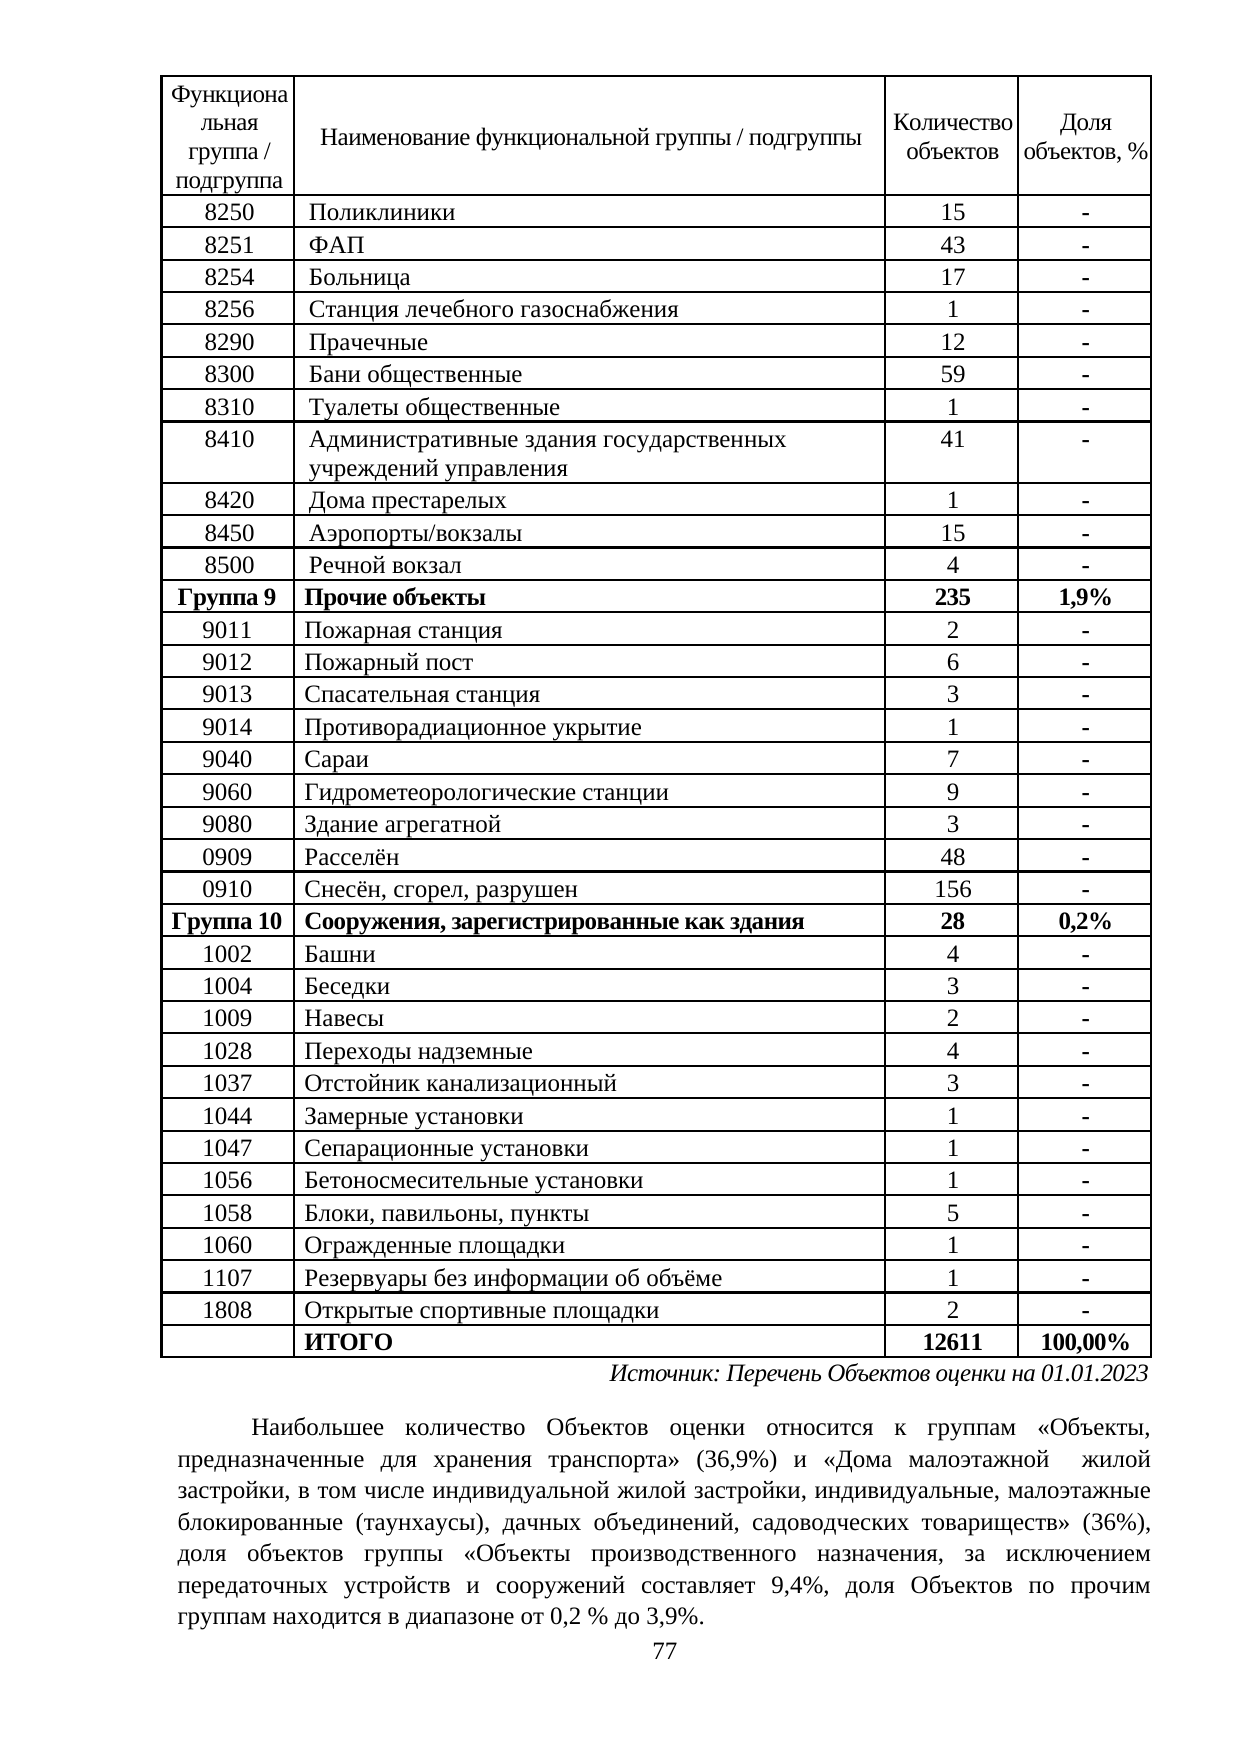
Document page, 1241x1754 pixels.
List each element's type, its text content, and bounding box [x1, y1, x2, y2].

table_cell 17 [886, 261, 1017, 291]
table_cell Бетоносмесительные установки [295, 1164, 884, 1194]
table_cell 1060 [163, 1229, 293, 1259]
table_cell 1 [886, 293, 1017, 323]
table_cell 8300 [163, 358, 293, 388]
table_cell 5 [886, 1196, 1017, 1227]
table_cell Прачечные [295, 325, 884, 356]
table_cell 1056 [163, 1164, 293, 1194]
table_cell Группа 9 [163, 581, 293, 611]
table_cell 8450 [163, 516, 293, 546]
table_cell 2 [886, 1294, 1017, 1324]
table_cell 15 [886, 516, 1017, 546]
table_cell - [1019, 1229, 1150, 1259]
table_cell 9013 [163, 678, 293, 708]
table_cell 235 [886, 581, 1017, 611]
table_cell - [1019, 358, 1150, 388]
table_cell 1058 [163, 1196, 293, 1227]
table_cell - [1019, 710, 1150, 741]
table_cell 8500 [163, 549, 293, 579]
table_cell 9080 [163, 808, 293, 838]
table_cell Гидрометеорологические станции [295, 775, 884, 806]
table_cell Прочие объекты [295, 581, 884, 611]
table_cell 1 [886, 710, 1017, 741]
table_cell 4 [886, 1034, 1017, 1065]
text Наибольшее количество Объектов оценки относится к группам «Объекты, предназначенные для хранения транспорта» (36,9%) и «Дома малоэтажной жилой застройки, в том числе индивидуальной жилой застройки, индивидуальные, малоэтажные блокированные (таунхаусы), дачных объединений, садоводческих товариществ» (36%), доля объектов группы «Объекты производственного назначения, за исключением передаточных устройств и сооружений составляет 9,4%, доля Объектов по прочим группам находится в диапазоне от 0,2 % до 3,9%. [177, 1412, 1152, 1630]
table_cell 12611 [886, 1326, 1017, 1356]
table_cell Огражденные площадки [295, 1229, 884, 1259]
table_cell - [1019, 1099, 1150, 1129]
table_cell 1028 [163, 1034, 293, 1065]
table_cell 4 [886, 549, 1017, 579]
table_cell 8290 [163, 325, 293, 356]
table_cell Спасательная станция [295, 678, 884, 708]
table_cell - [1019, 808, 1150, 838]
table_cell - [1019, 261, 1150, 291]
table_cell 28 [886, 905, 1017, 935]
table_cell 1 [886, 390, 1017, 420]
table_cell 1037 [163, 1067, 293, 1097]
table_header Доля объектов, % [1019, 77, 1150, 194]
table_cell 15 [886, 196, 1017, 226]
table_cell 1004 [163, 970, 293, 1000]
table_cell 1009 [163, 1002, 293, 1032]
table_cell Навесы [295, 1002, 884, 1032]
text Источник: Перечень Объектов оценки на 01.01.2023 [177, 1358, 1152, 1387]
table_cell 1 [886, 1099, 1017, 1129]
table_header Функциональная группа / подгруппа [163, 77, 293, 194]
table_cell Башни [295, 937, 884, 967]
table_cell 9040 [163, 743, 293, 773]
table_cell - [1019, 196, 1150, 226]
table_cell Беседки [295, 970, 884, 1000]
table_cell Бани общественные [295, 358, 884, 388]
table_cell 12 [886, 325, 1017, 356]
table_cell Больница [295, 261, 884, 291]
table_cell 3 [886, 808, 1017, 838]
table_cell ИТОГО [295, 1326, 884, 1356]
table_cell 0910 [163, 873, 293, 903]
table_cell - [1019, 1067, 1150, 1097]
table_cell Снесён, сгорел, разрушен [295, 873, 884, 903]
table_cell 1 [886, 1261, 1017, 1291]
table_cell 8420 [163, 484, 293, 514]
table_cell Замерные установки [295, 1099, 884, 1129]
table_cell - [1019, 325, 1150, 356]
table_cell - [1019, 293, 1150, 323]
table_cell - [1019, 840, 1150, 870]
table_cell Сепарационные установки [295, 1132, 884, 1162]
table_cell Пожарный пост [295, 646, 884, 676]
table_cell 9014 [163, 710, 293, 741]
table_cell Туалеты общественные [295, 390, 884, 420]
table_cell 9011 [163, 613, 293, 643]
table_cell - [1019, 1034, 1150, 1065]
table_cell - [1019, 775, 1150, 806]
table_cell - [1019, 423, 1150, 482]
table_cell - [1019, 549, 1150, 579]
table_cell Аэропорты/вокзалы [295, 516, 884, 546]
table_cell ФАП [295, 228, 884, 258]
table_cell - [1019, 678, 1150, 708]
table_cell 8310 [163, 390, 293, 420]
table_cell 7 [886, 743, 1017, 773]
table_cell 2 [886, 613, 1017, 643]
table_cell 1808 [163, 1294, 293, 1324]
table_cell 1 [886, 484, 1017, 514]
table_cell - [1019, 873, 1150, 903]
table_cell Противорадиационное укрытие [295, 710, 884, 741]
table_cell 8250 [163, 196, 293, 226]
table_cell 9 [886, 775, 1017, 806]
table_cell 1 [886, 1132, 1017, 1162]
table_cell [163, 1326, 293, 1356]
table_cell 8254 [163, 261, 293, 291]
table_cell - [1019, 1164, 1150, 1194]
table_cell Сараи [295, 743, 884, 773]
table_cell 0,2% [1019, 905, 1150, 935]
table_cell 41 [886, 423, 1017, 482]
table_cell 0909 [163, 840, 293, 870]
table_cell - [1019, 1196, 1150, 1227]
table_cell Группа 10 [163, 905, 293, 935]
table_cell Станция лечебного газоснабжения [295, 293, 884, 323]
table_cell 9060 [163, 775, 293, 806]
table_cell 48 [886, 840, 1017, 870]
table_cell 6 [886, 646, 1017, 676]
table_header Наименование функциональной группы / подгруппы [295, 77, 884, 194]
table_cell Дома престарелых [295, 484, 884, 514]
table_cell - [1019, 1132, 1150, 1162]
table_cell - [1019, 1261, 1150, 1291]
table_cell 3 [886, 1067, 1017, 1097]
table_cell Пожарная станция [295, 613, 884, 643]
table_cell - [1019, 743, 1150, 773]
table_cell - [1019, 1294, 1150, 1324]
table_cell 43 [886, 228, 1017, 258]
table_cell Здание агрегатной [295, 808, 884, 838]
table_cell 1044 [163, 1099, 293, 1129]
table_cell 2 [886, 1002, 1017, 1032]
table_cell 3 [886, 970, 1017, 1000]
table_cell 1002 [163, 937, 293, 967]
table_cell Речной вокзал [295, 549, 884, 579]
table_cell 9012 [163, 646, 293, 676]
table_cell Блоки, павильоны, пункты [295, 1196, 884, 1227]
table_cell - [1019, 516, 1150, 546]
table_cell Расселён [295, 840, 884, 870]
table_cell - [1019, 484, 1150, 514]
table_cell 1107 [163, 1261, 293, 1291]
table_cell 1 [886, 1229, 1017, 1259]
table_cell - [1019, 1002, 1150, 1032]
table_cell Отстойник канализационный [295, 1067, 884, 1097]
table_cell 3 [886, 678, 1017, 708]
table_cell - [1019, 970, 1150, 1000]
table_cell Открытые спортивные площадки [295, 1294, 884, 1324]
table_cell - [1019, 646, 1150, 676]
table_cell 1,9% [1019, 581, 1150, 611]
table_cell - [1019, 937, 1150, 967]
table_cell 156 [886, 873, 1017, 903]
table_cell 4 [886, 937, 1017, 967]
table_cell Сооружения, зарегистрированные как здания [295, 905, 884, 935]
table_cell 100,00% [1019, 1326, 1150, 1356]
table_cell - [1019, 390, 1150, 420]
table_cell Административные здания государственных учреждений управления [295, 423, 884, 482]
table_cell Резервуары без информации об объёме [295, 1261, 884, 1291]
table_cell 59 [886, 358, 1017, 388]
table_cell Переходы надземные [295, 1034, 884, 1065]
table_cell - [1019, 228, 1150, 258]
table_cell 8256 [163, 293, 293, 323]
table_cell 1 [886, 1164, 1017, 1194]
table_cell 8410 [163, 423, 293, 482]
table_cell Поликлиники [295, 196, 884, 226]
table_cell 8251 [163, 228, 293, 258]
table_cell - [1019, 613, 1150, 643]
table_header Количество объектов [886, 77, 1017, 194]
table_cell 1047 [163, 1132, 293, 1162]
